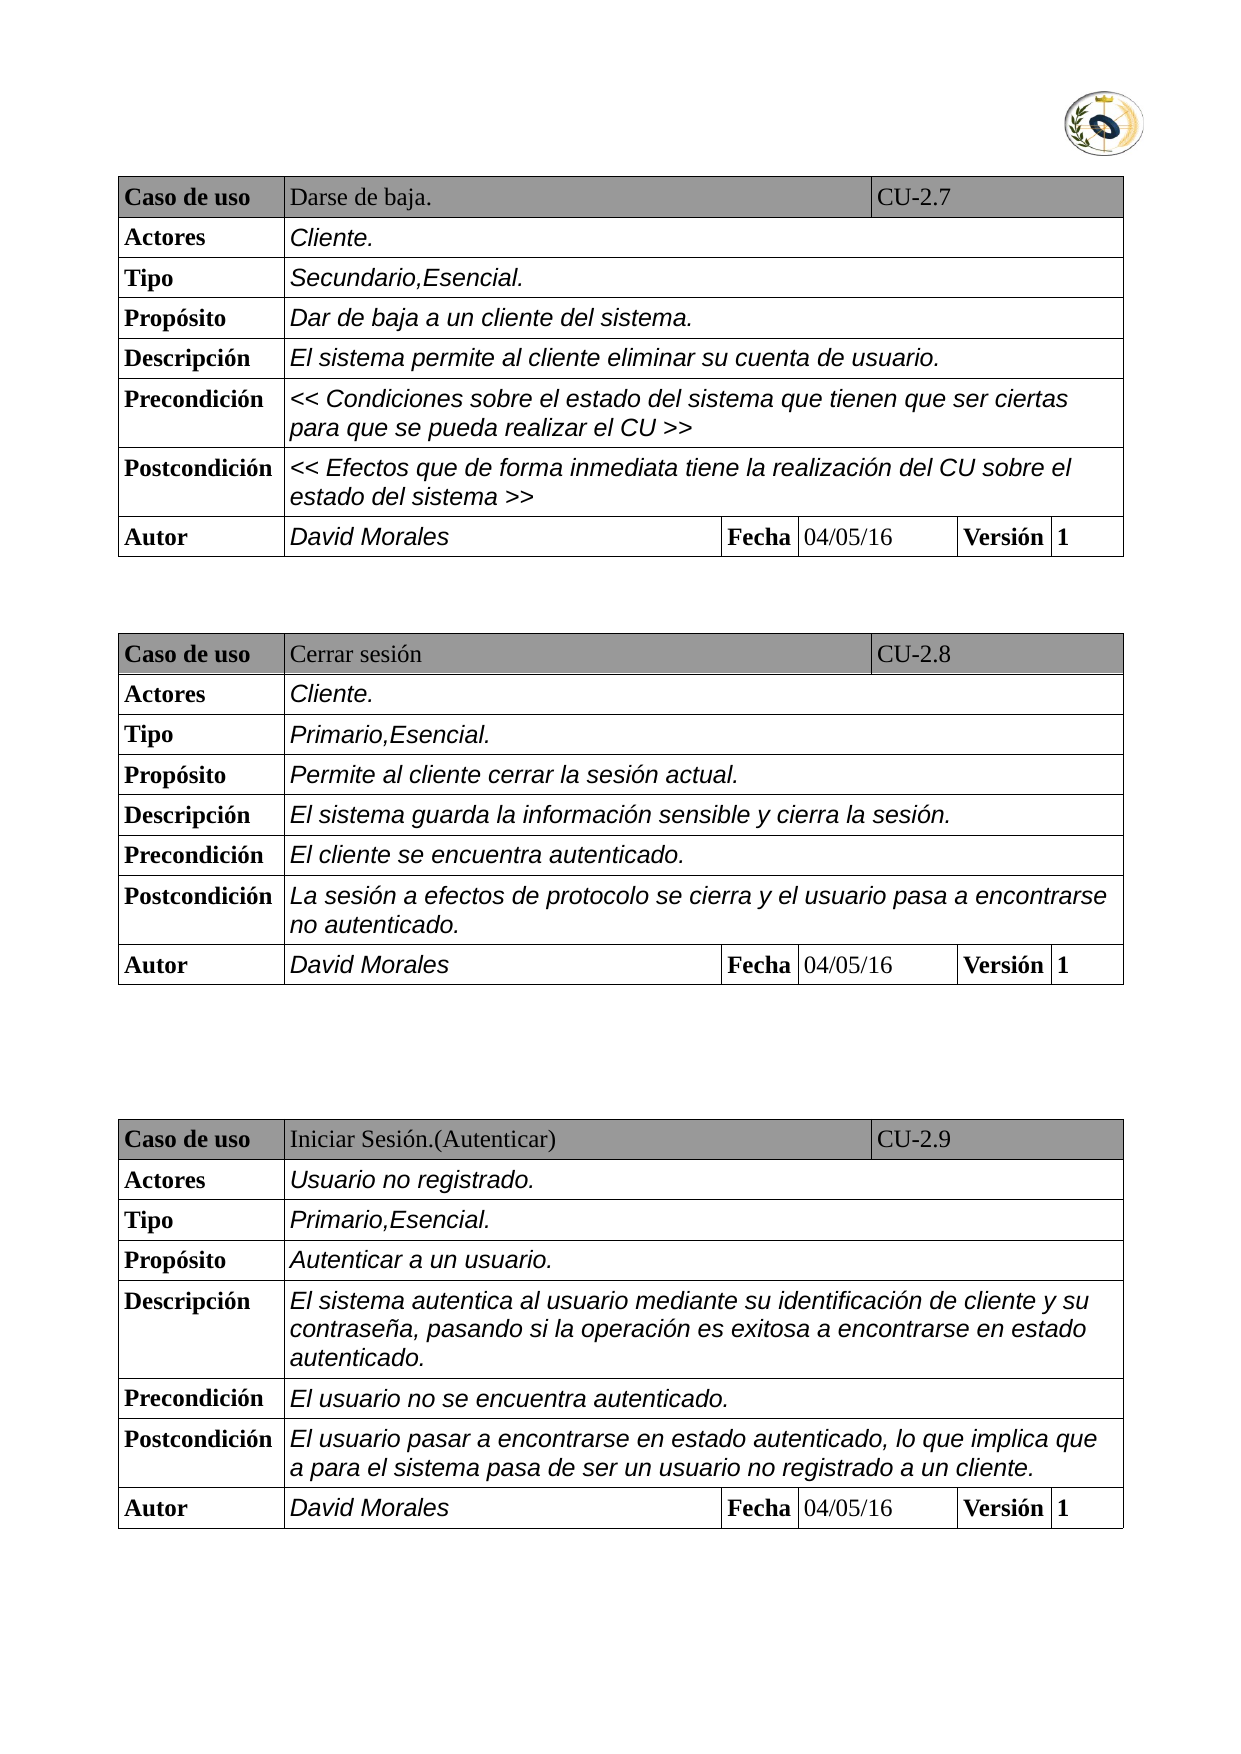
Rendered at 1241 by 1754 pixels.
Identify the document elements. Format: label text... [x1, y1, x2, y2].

table_cell Autor [119, 945, 284, 984]
table_cell Primario,Esencial. [285, 715, 1123, 754]
table_header Caso de uso [119, 1120, 284, 1159]
table_cell Cliente. [285, 675, 1123, 714]
table_cell El cliente se encuentra autenticado. [285, 836, 1123, 875]
table_cell Propósito [119, 1241, 284, 1280]
table_header Caso de uso [119, 634, 284, 673]
table_cell Tipo [119, 1200, 284, 1239]
table_cell Versión [958, 945, 1051, 984]
table_cell Fecha [722, 945, 798, 984]
table_cell Fecha [722, 517, 798, 556]
table_cell Usuario no registrado. [285, 1160, 1123, 1199]
table_cell Actores [119, 218, 284, 257]
table_cell Dar de baja a un cliente del sistema. [285, 298, 1123, 338]
table_cell Precondición [119, 1379, 284, 1418]
table_cell 1 [1052, 517, 1123, 556]
table_cell Permite al cliente cerrar la sesión actual. [285, 755, 1123, 794]
table_cell Postcondición [119, 1419, 284, 1487]
table_cell Fecha [722, 1488, 798, 1527]
table_cell David Morales [285, 517, 721, 556]
table_cell El usuario no se encuentra autenticado. [285, 1379, 1123, 1418]
table_cell Precondición [119, 836, 284, 875]
table_cell El sistema permite al cliente eliminar su cuenta de usuario. [285, 339, 1123, 378]
table_cell Actores [119, 675, 284, 714]
table_cell Cliente. [285, 218, 1123, 257]
table_cell David Morales [285, 1488, 721, 1527]
table_cell Propósito [119, 298, 284, 338]
table_cell Secundario,Esencial. [285, 258, 1123, 297]
table_header CU-2.8 [872, 634, 1123, 673]
table_cell Descripción [119, 795, 284, 835]
table_cell 1 [1052, 945, 1123, 984]
table_cell Propósito [119, 755, 284, 794]
table_cell Precondición [119, 379, 284, 447]
table_cell 05/04/16 [799, 945, 957, 984]
table_header Caso de uso [119, 177, 284, 217]
table_header CU-2.9 [872, 1120, 1123, 1159]
table_header Darse de baja. [285, 177, 871, 217]
picture [1064, 91, 1144, 156]
table_cell El usuario pasar a encontrarse en estado autenticado, lo que implica que a para el sistema pasa de ser un usuario no registrado a un cliente. [285, 1419, 1123, 1487]
table_cell 05/04/16 [799, 1488, 957, 1527]
table_cell El sistema guarda la información sensible y cierra la sesión. [285, 795, 1123, 835]
table_cell 05/04/16 [799, 517, 957, 556]
table_cell La sesión a efectos de protocolo se cierra y el usuario pasa a encontrarse no autenticado. [285, 876, 1123, 944]
table_cell Versión [958, 1488, 1051, 1527]
table_cell Descripción [119, 1281, 284, 1378]
table_cell Primario,Esencial. [285, 1200, 1123, 1239]
table_cell Tipo [119, 258, 284, 297]
table_cell El sistema autentica al usuario mediante su identificación de cliente y su contraseña, pasando si la operación es exitosa a encontrarse en estado autenticado. [285, 1281, 1123, 1378]
table_cell << Efectos que de forma inmediata tiene la realización del CU sobre el estado del sistema >> [285, 448, 1123, 516]
table_cell Actores [119, 1160, 284, 1199]
table_cell 1 [1052, 1488, 1123, 1527]
table_cell Descripción [119, 339, 284, 378]
table_cell << Condiciones sobre el estado del sistema que tienen que ser ciertas para que se pueda realizar el CU >> [285, 379, 1123, 447]
table_header CU-2.7 [872, 177, 1123, 217]
table_header Cerrar sesión [285, 634, 871, 673]
table_cell Postcondición [119, 448, 284, 516]
table_header Iniciar Sesión.(Autenticar) [285, 1120, 871, 1159]
table_cell Autor [119, 517, 284, 556]
table_cell David Morales [285, 945, 721, 984]
table_cell Autenticar a un usuario. [285, 1241, 1123, 1280]
table_cell Autor [119, 1488, 284, 1527]
table_cell Versión [958, 517, 1051, 556]
table_cell Tipo [119, 715, 284, 754]
table_cell Postcondición [119, 876, 284, 944]
